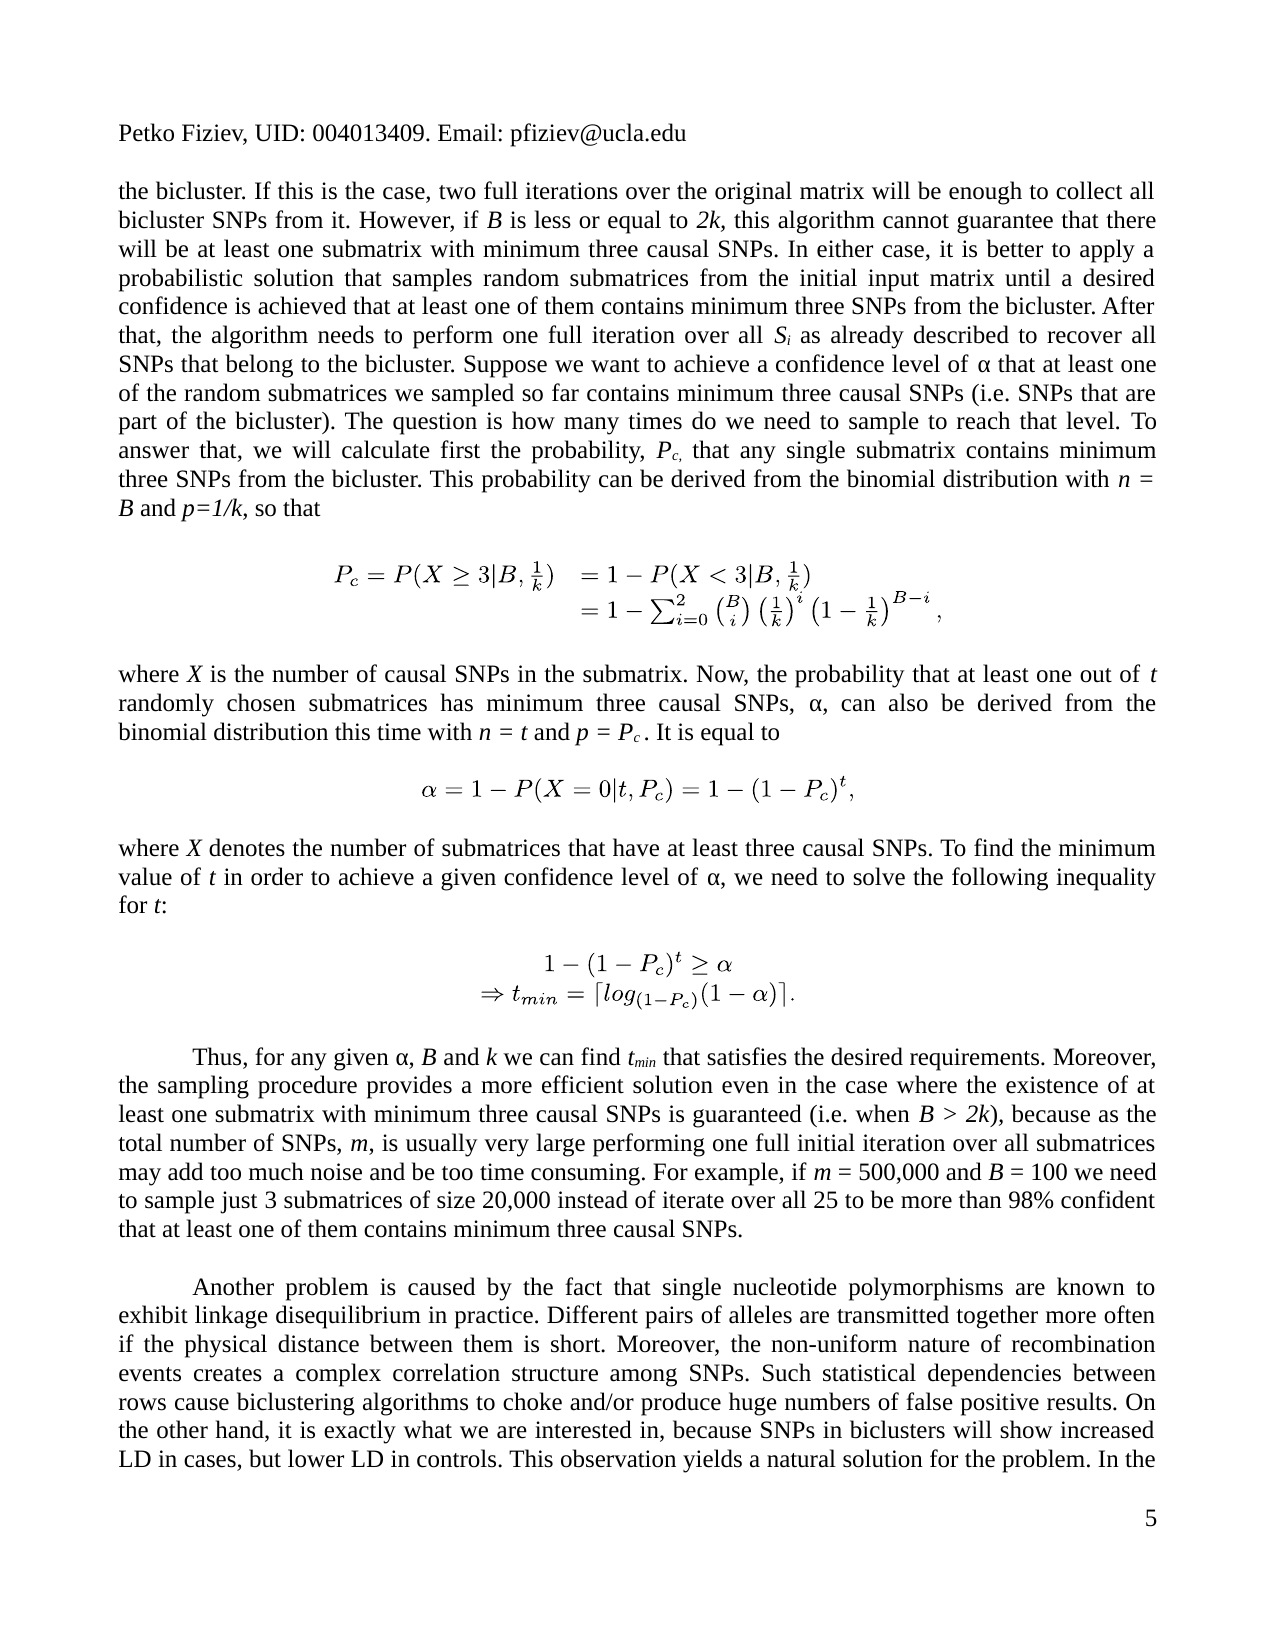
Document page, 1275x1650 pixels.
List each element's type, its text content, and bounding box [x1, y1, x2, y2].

text where X denotes the number of submatrices that have at least three causal SNPs. To find the minimum value of t in order to achieve a given confidence level of α, we need to solve the following inequality for t: [118, 833, 1157, 919]
text where X is the number of causal SNPs in the submatrix. Now, the probability that at least one out of t randomly chosen submatrices has minimum three causal SNPs, α, can also be derived from the binomial distribution this time with n = t and p = Pc . It is equal to [118, 659, 1157, 745]
text the bicluster. If this is the case, two full iterations over the original matrix will be enough to collect all bicluster SNPs from it. However, if B is less or equal to 2k, this algorithm cannot guarantee that there will be at least one submatrix with minimum three causal SNPs. In either case, it is better to apply a probabilistic solution that samples random submatrices from the initial input matrix until a desired confidence is achieved that at least one of them contains minimum three SNPs from the bicluster. After that, the algorithm needs to perform one full iteration over all Si as already described to recover all SNPs that belong to the bicluster. Suppose we want to achieve a confidence level of α that at least one of the random submatrices we sampled so far contains minimum three causal SNPs (i.e. SNPs that are part of the bicluster). The question is how many times do we need to sample to reach that level. To answer that, we will calculate first the probability, Pc, that any single submatrix contains minimum three SNPs from the bicluster. This probability can be derived from the binomial distribution with n = B and p=1/k, so that [118, 176, 1157, 521]
text Thus, for any given α, B and k we can find tmin that satisfies the desired requirements. Moreover, the sampling procedure provides a more efficient solution even in the case where the existence of at least one submatrix with minimum three causal SNPs is guaranteed (i.e. when B > 2k), because as the total number of SNPs, m, is usually very large performing one full initial iteration over all submatrices may add too much noise and be too time consuming. For example, if m = 500,000 and B = 100 we need to sample just 3 submatrices of size 20,000 instead of iterate over all 25 to be more than 98% confident that at least one of them contains minimum three causal SNPs. [118, 1042, 1157, 1243]
text Another problem is caused by the fact that single nucleotide polymorphisms are known to exhibit linkage disequilibrium in practice. Different pairs of alleles are transmitted together more often if the physical distance between them is short. Moreover, the non-uniform nature of recombination events creates a complex correlation structure among SNPs. Such statistical dependencies between rows cause biclustering algorithms to choke and/or produce huge numbers of false positive results. On the other hand, it is exactly what we are interested in, because SNPs in biclusters will show increased LD in cases, but lower LD in controls. This observation yields a natural solution for the problem. In the [118, 1272, 1157, 1473]
